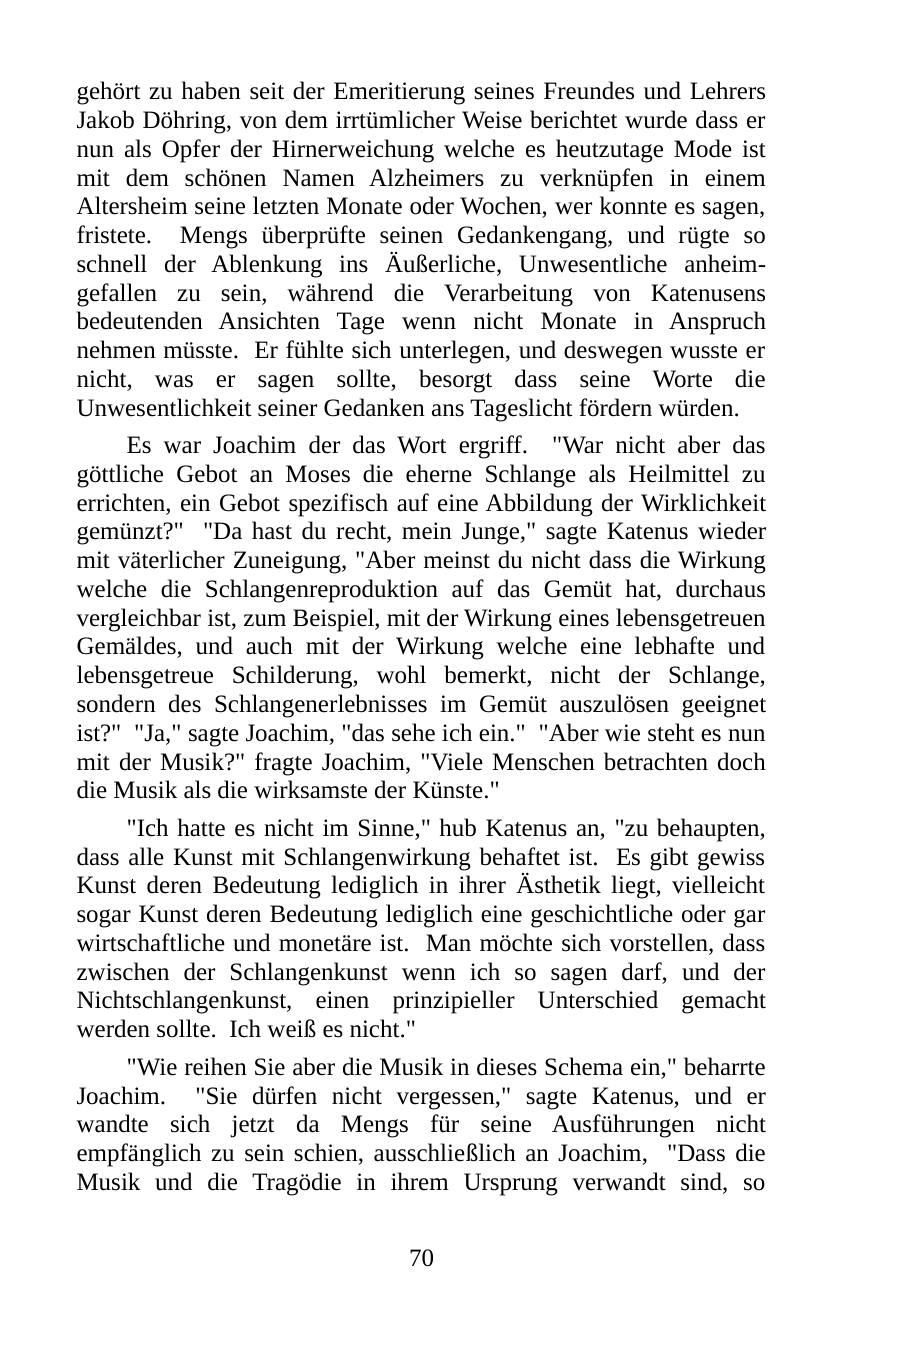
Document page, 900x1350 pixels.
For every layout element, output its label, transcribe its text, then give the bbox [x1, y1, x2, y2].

text gehört zu haben seit der Emeritierung seines Freundes und Lehrers Jakob Döhring, von dem irrtümlicher Weise berichtet wurde dass er nun als Opfer der Hirnerweichung welche es heutzutage Mode ist mit dem schönen Namen Alzheimers zu verknüpfen in einem Altersheim seine letzten Monate oder Wochen, wer konnte es sagen, fristete. Mengs überprüfte seinen Gedankengang, und rügte so schnell der Ablenkung ins Äußerliche, Unwesentliche anheim-gefallen zu sein, während die Verarbeitung von Katenusens bedeutenden Ansichten Tage wenn nicht Monate in Anspruch nehmen müsste. Er fühlte sich unterlegen, und deswegen wusste er nicht, was er sagen sollte, besorgt dass seine Worte die Unwesentlichkeit seiner Gedanken ans Tageslicht fördern würden. [76, 76, 766, 421]
text Es war Joachim der das Wort ergriff. "War nicht aber das göttliche Gebot an Moses die eherne Schlange als Heilmittel zu errichten, ein Gebot spezifisch auf eine Abbildung der Wirklichkeit gemünzt?" "Da hast du recht, mein Junge," sagte Katenus wieder mit väterlicher Zuneigung, "Aber meinst du nicht dass die Wirkung welche die Schlangenreproduktion auf das Gemüt hat, durchaus vergleichbar ist, zum Beispiel, mit der Wirkung eines lebensgetreuen Gemäldes, und auch mit der Wirkung welche eine lebhafte und lebensgetreue Schilderung, wohl bemerkt, nicht der Schlange, sondern des Schlangenerlebnisses im Gemüt auszulösen geeignet ist?" "Ja," sagte Joachim, "das sehe ich ein." "Aber wie steht es nun mit der Musik?" fragte Joachim, "Viele Menschen betrachten doch die Musik als die wirksamste der Künste." [76, 430, 766, 804]
text "Ich hatte es nicht im Sinne," hub Katenus an, "zu behaupten, dass alle Kunst mit Schlangenwirkung behaftet ist. Es gibt gewiss Kunst deren Bedeutung lediglich in ihrer Ästhetik liegt, vielleicht sogar Kunst deren Bedeutung lediglich eine geschichtliche oder gar wirtschaftliche und monetäre ist. Man möchte sich vorstellen, dass zwischen der Schlangenkunst wenn ich so sagen darf, und der Nichtschlangenkunst, einen prinzipieller Unterschied gemacht werden sollte. Ich weiß es nicht." [76, 813, 766, 1043]
text "Wie reihen Sie aber die Musik in dieses Schema ein," beharrte Joachim. "Sie dürfen nicht vergessen," sagte Katenus, und er wandte sich jetzt da Mengs für seine Ausführungen nicht empfänglich zu sein schien, ausschließlich an Joachim, "Dass die Musik und die Tragödie in ihrem Ursprung verwandt sind, so [76, 1052, 766, 1196]
